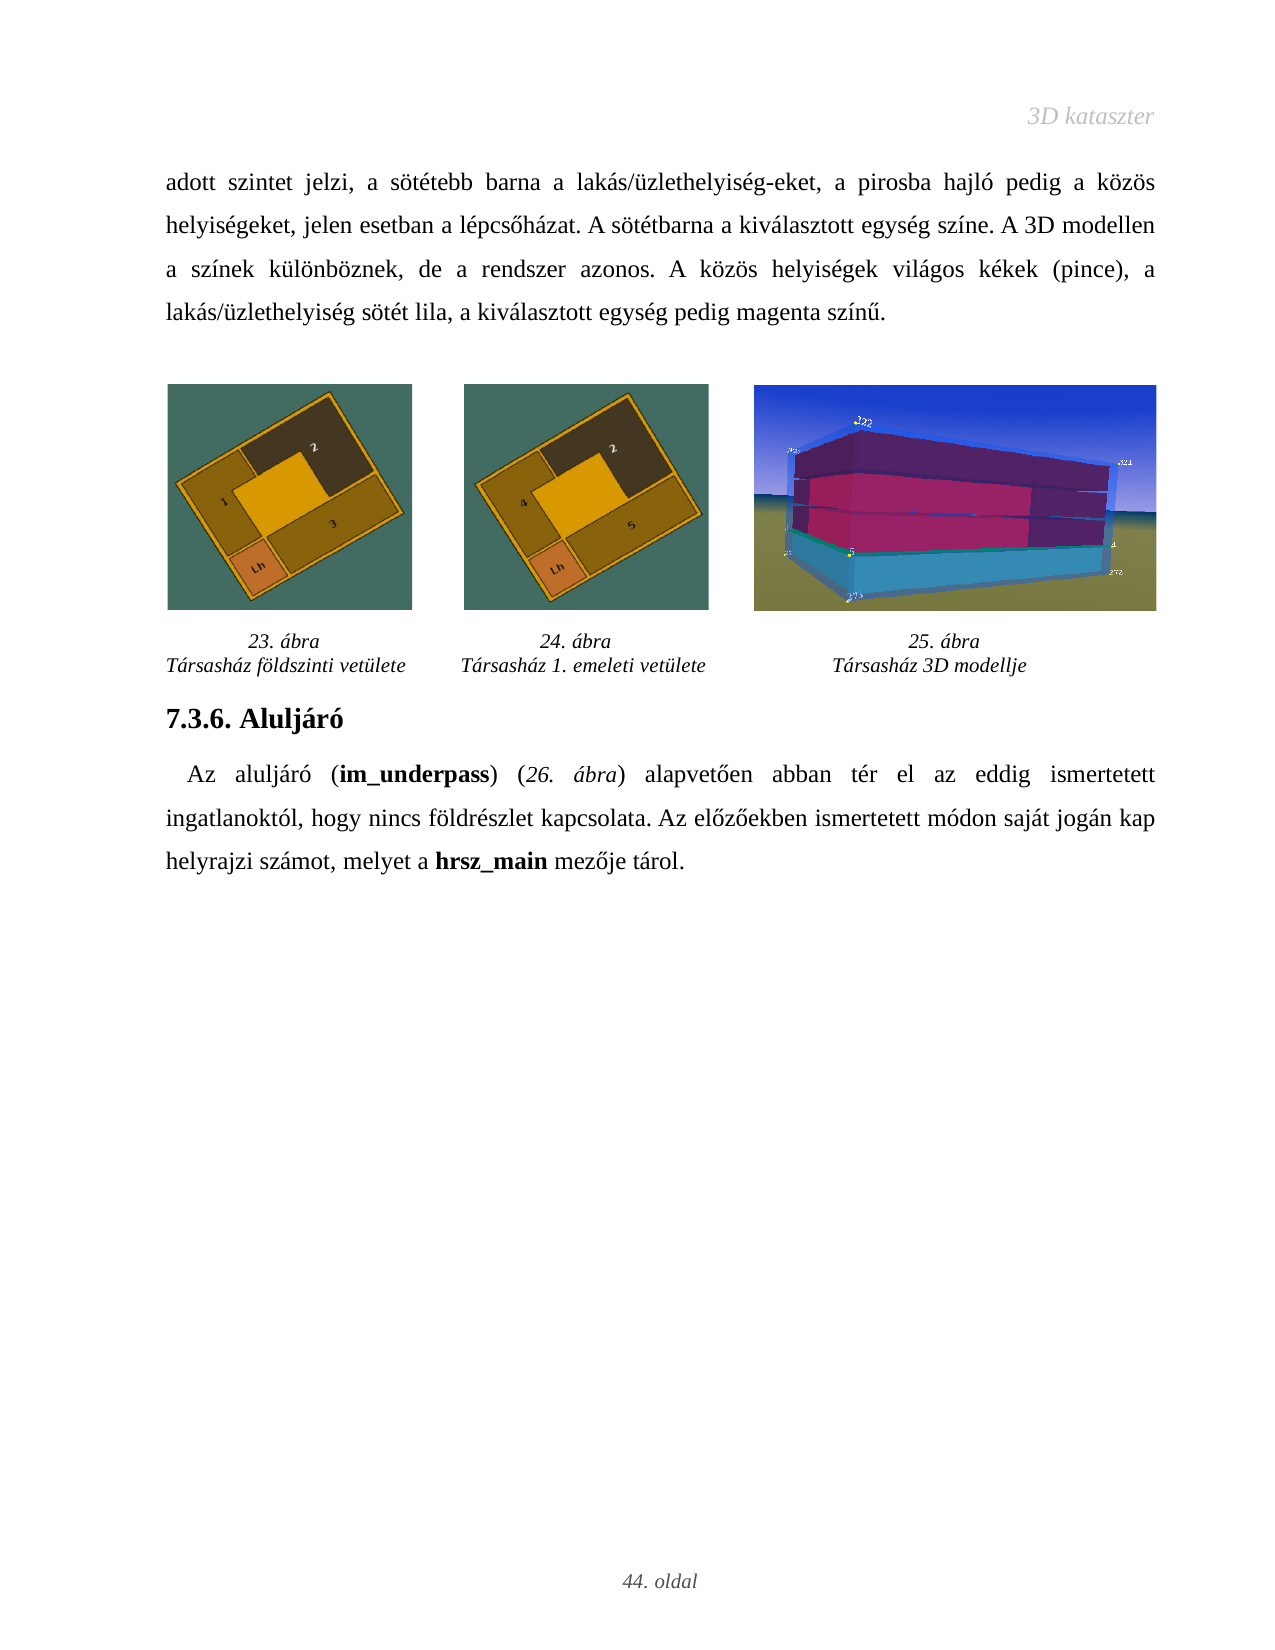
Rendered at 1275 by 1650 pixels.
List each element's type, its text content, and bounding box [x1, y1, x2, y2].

subtitle Aluljáró [166, 701, 1156, 735]
picture [167, 384, 413, 610]
text Az aluljáró (im_underpass) (26. ábra) alapvetően abban tér el az eddig ismertetett ingatlanoktól, hogy nincs földrészlet kapcsolata. Az előzőekben ismertetett módon saját jogán kap helyrajzi számot, melyet a hrsz_main mezője tárol. [166, 759, 1156, 875]
text 23. ábra 24. ábra 25. ábra [166, 629, 1156, 653]
text adott szintet jelzi, a sötétebb barna a lakás/üzlethelyiség-eket, a pirosba hajló pedig a közös helyiségeket, jelen esetban a lépcsőházat. A sötétbarna a kiválasztott egység színe. A 3D modellen a színek különböznek, de a rendszer azonos. A közös helyiségek világos kékek (pince), a lakás/üzlethelyiség sötét lila, a kiválasztott egység pedig magenta színű. [166, 167, 1156, 326]
picture [754, 385, 1157, 611]
picture [464, 384, 709, 610]
text Társasház földszinti vetülete Társasház 1. emeleti vetülete Társasház 3D modellje [166, 653, 1156, 677]
